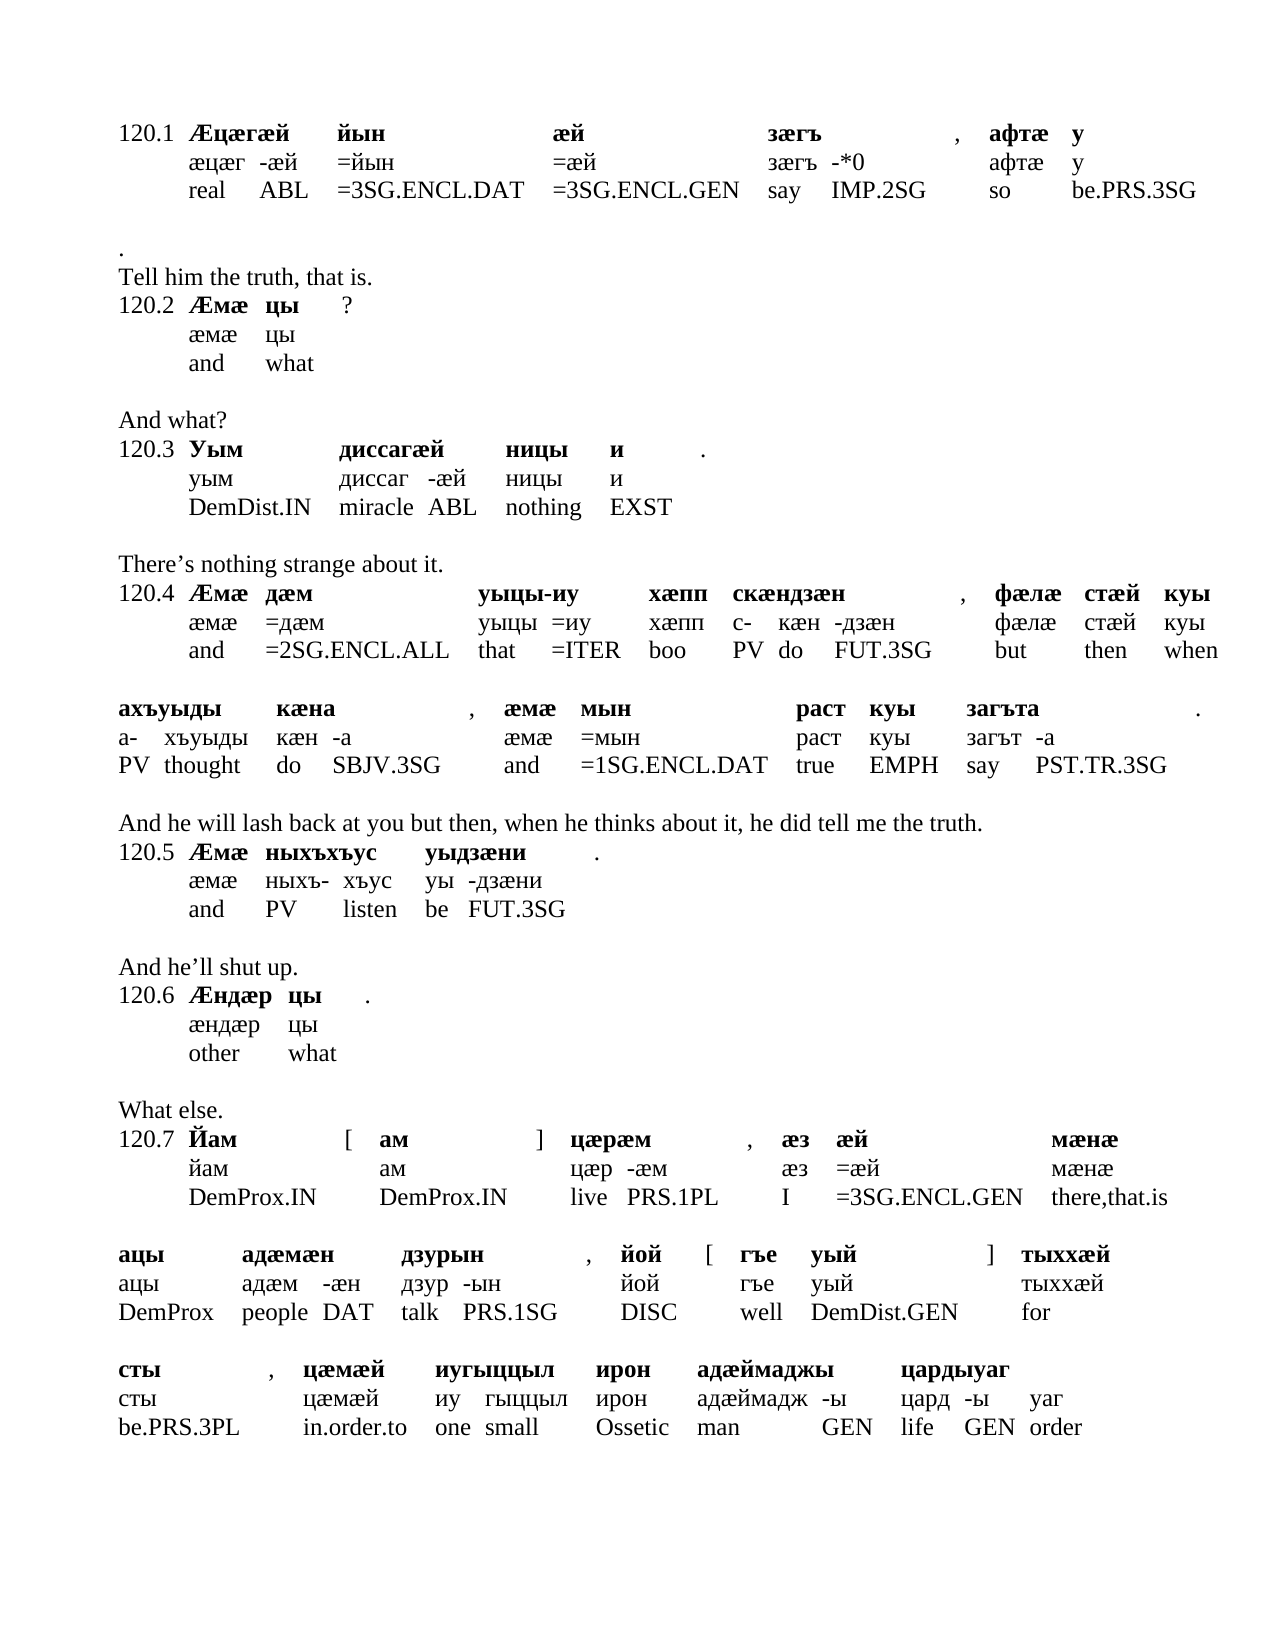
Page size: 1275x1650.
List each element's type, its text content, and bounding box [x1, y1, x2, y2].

text =æй [552, 147, 740, 176]
text скæндзæн [732, 578, 946, 607]
text live [570, 1182, 613, 1211]
text иу [435, 1383, 471, 1412]
text ам [379, 1153, 508, 1182]
text цы [265, 291, 328, 319]
text =æй [836, 1153, 1023, 1182]
text тыххæй [1021, 1239, 1118, 1268]
text well [740, 1297, 783, 1326]
text ирон [596, 1383, 669, 1412]
text хъус [343, 866, 397, 894]
text thought [164, 751, 248, 779]
text иугыццыл [435, 1354, 582, 1383]
text æз [781, 1153, 808, 1182]
text be [425, 894, 454, 923]
text when [1164, 636, 1218, 664]
text Tell him the truth, that is. [118, 262, 1249, 291]
text дзурын [401, 1239, 572, 1268]
text there,that.is [1051, 1182, 1168, 1211]
text ницы [505, 463, 582, 492]
text and [188, 348, 237, 377]
text -æм [627, 1153, 719, 1182]
text say [966, 751, 1022, 779]
text then [1084, 636, 1136, 664]
text EXST [609, 492, 672, 521]
text . [364, 981, 385, 1009]
text цы [265, 319, 314, 348]
text do [276, 751, 318, 779]
text æндæр [188, 1009, 260, 1038]
text be.PRS.3SG [1072, 176, 1197, 204]
text Æндæр [188, 981, 274, 1009]
text мын [580, 693, 782, 722]
text What else. [118, 1096, 1249, 1124]
text what [265, 348, 314, 377]
text цæрæм [570, 1124, 733, 1153]
text 120.2 [118, 291, 174, 319]
text гыццыл [485, 1383, 568, 1412]
text Уым [188, 434, 325, 463]
text дзур [401, 1268, 449, 1297]
text дæм [265, 578, 464, 607]
text -æн [322, 1268, 374, 1297]
text And what? [118, 406, 1249, 434]
text listen [343, 894, 397, 923]
text . [118, 233, 139, 262]
text miracle [339, 492, 414, 521]
text life [901, 1412, 950, 1441]
text æцæг [188, 147, 245, 176]
text and [503, 751, 553, 779]
text уый [811, 1239, 972, 1268]
text 120.3 [118, 434, 174, 463]
text =3SG.ENCL.GEN [836, 1182, 1023, 1211]
text Æмæ [188, 837, 251, 866]
text GEN [964, 1412, 1016, 1441]
text , [954, 118, 975, 147]
text talk [401, 1297, 449, 1326]
text цæр [570, 1153, 613, 1182]
text куы [869, 693, 953, 722]
text -а [1035, 722, 1167, 751]
text мæнæ [1051, 1124, 1182, 1153]
text æмæ [503, 693, 567, 722]
text æй [552, 118, 754, 147]
text кæн [276, 722, 318, 751]
text æй [836, 1124, 1037, 1153]
text PST.TR.3SG [1035, 751, 1167, 779]
text DemProx.IN [379, 1182, 508, 1211]
text Æмæ [188, 578, 251, 607]
text 120.1 [118, 118, 174, 147]
text ницы [505, 434, 596, 463]
text йой [620, 1239, 691, 1268]
text =ITER [551, 636, 621, 664]
text people [242, 1297, 308, 1326]
text say [768, 176, 817, 204]
text -æй [428, 463, 478, 492]
text =дæм [265, 607, 450, 636]
text =мын [580, 722, 768, 751]
text цы [288, 981, 351, 1009]
text уыдзæни [425, 837, 580, 866]
text DISC [620, 1297, 677, 1326]
text one [435, 1412, 471, 1441]
text тыххæй [1021, 1268, 1104, 1297]
text but [994, 636, 1057, 664]
text ацы [118, 1268, 214, 1297]
text æмæ [188, 607, 237, 636]
text in.order.to [303, 1412, 407, 1441]
text DemDist.IN [188, 492, 311, 521]
text , [586, 1239, 607, 1268]
text уаг [1029, 1383, 1082, 1412]
text Æмæ [188, 291, 251, 319]
text PRS.1PL [627, 1182, 719, 1211]
text PV [265, 894, 329, 923]
text IMP.2SG [831, 176, 927, 204]
text стæй [1084, 607, 1136, 636]
text =3SG.ENCL.DAT [337, 176, 524, 204]
text =йын [337, 147, 524, 176]
text =иу [551, 607, 621, 636]
text кæна [276, 693, 455, 722]
text ам [379, 1124, 522, 1153]
text -а [332, 722, 441, 751]
text DemDist.GEN [811, 1297, 959, 1326]
text ] [535, 1124, 556, 1153]
text сты [118, 1354, 254, 1383]
text афтæ [989, 147, 1044, 176]
text загът [966, 722, 1022, 751]
text цы [288, 1009, 337, 1038]
text и [609, 463, 672, 492]
text -дзæни [468, 866, 566, 894]
text There’s nothing strange about it. [118, 549, 1249, 578]
text ныхъхъус [265, 837, 411, 866]
text , [747, 1124, 768, 1153]
text хæпп [648, 578, 718, 607]
text йой [620, 1268, 677, 1297]
text и [609, 434, 686, 463]
text стæй [1084, 578, 1150, 607]
text true [796, 751, 842, 779]
text and [188, 894, 237, 923]
text nothing [505, 492, 582, 521]
text диссагæй [339, 434, 492, 463]
text 120.4 [118, 578, 174, 607]
text FUT.3SG [468, 894, 566, 923]
text 120.5 [118, 837, 174, 866]
text цæмæй [303, 1354, 421, 1383]
text -ы [964, 1383, 1016, 1412]
text æмæ [188, 866, 237, 894]
text афтæ [989, 118, 1058, 147]
text хъуыды [164, 722, 248, 751]
text boo [648, 636, 704, 664]
text for [1021, 1297, 1104, 1326]
text ? [341, 291, 362, 319]
text . [593, 837, 614, 866]
text сты [118, 1383, 241, 1412]
text 120.6 [118, 981, 174, 1009]
text what [288, 1038, 337, 1067]
text other [188, 1038, 260, 1067]
text [ [705, 1239, 726, 1268]
text кæн [778, 607, 820, 636]
text куы [1164, 607, 1218, 636]
text -дзæн [834, 607, 932, 636]
text real [188, 176, 245, 204]
text DAT [322, 1297, 374, 1326]
text . [700, 434, 721, 463]
text адæймадж [697, 1383, 808, 1412]
text зæгъ [768, 118, 940, 147]
text æз [781, 1124, 822, 1153]
text small [485, 1412, 568, 1441]
text ] [986, 1239, 1007, 1268]
text с- [732, 607, 764, 636]
text адæймаджы [697, 1354, 887, 1383]
text æмæ [188, 319, 237, 348]
text уым [188, 463, 311, 492]
text . [1195, 693, 1216, 722]
text фæлæ [994, 607, 1057, 636]
text Йам [188, 1124, 331, 1153]
text мæнæ [1051, 1153, 1168, 1182]
text хæпп [648, 607, 704, 636]
text уы [425, 866, 454, 894]
text ахъуыды [118, 693, 262, 722]
text And he will lash back at you but then, when he thinks about it, he did tell me the truth. [118, 808, 1249, 837]
text And he’ll shut up. [118, 952, 1249, 981]
text загъта [966, 693, 1181, 722]
text , [268, 1354, 289, 1383]
text уыцы [478, 607, 537, 636]
text диссаг [339, 463, 414, 492]
text гъе [740, 1268, 783, 1297]
text йам [188, 1153, 317, 1182]
text цард [901, 1383, 950, 1412]
text PV [118, 751, 150, 779]
text цардыуаг [901, 1354, 1096, 1383]
text EMPH [869, 751, 939, 779]
text SBJV.3SG [332, 751, 441, 779]
text -ын [463, 1268, 558, 1297]
text у [1072, 147, 1197, 176]
text GEN [822, 1412, 873, 1441]
text гъе [740, 1239, 797, 1268]
text адæм [242, 1268, 308, 1297]
text do [778, 636, 820, 664]
text Ossetic [596, 1412, 669, 1441]
text I [781, 1182, 808, 1211]
text а- [118, 722, 150, 751]
text адæмæн [242, 1239, 387, 1268]
text йын [337, 118, 538, 147]
text PV [732, 636, 764, 664]
text раст [796, 722, 842, 751]
text man [697, 1412, 808, 1441]
text , [960, 578, 981, 607]
text [ [344, 1124, 365, 1153]
text and [188, 636, 237, 664]
text у [1072, 118, 1211, 147]
text that [478, 636, 537, 664]
text ацы [118, 1239, 228, 1268]
text зæгъ [768, 147, 817, 176]
text =3SG.ENCL.GEN [552, 176, 740, 204]
text уый [811, 1268, 959, 1297]
text куы [1164, 578, 1232, 607]
text DemProx.IN [188, 1182, 317, 1211]
text so [989, 176, 1044, 204]
text =1SG.ENCL.DAT [580, 751, 768, 779]
text фæлæ [994, 578, 1070, 607]
text 120.7 [118, 1124, 174, 1153]
text ныхъ- [265, 866, 329, 894]
text раст [796, 693, 855, 722]
text ирон [596, 1354, 683, 1383]
text æмæ [503, 722, 553, 751]
text уыцы-иу [478, 578, 635, 607]
text цæмæй [303, 1383, 407, 1412]
text ABL [259, 176, 309, 204]
text -ы [822, 1383, 873, 1412]
text =2SG.ENCL.ALL [265, 636, 450, 664]
text куы [869, 722, 939, 751]
text , [469, 693, 490, 722]
text -*0 [831, 147, 927, 176]
text FUT.3SG [834, 636, 932, 664]
text ABL [428, 492, 478, 521]
text -æй [259, 147, 309, 176]
text DemProx [118, 1297, 214, 1326]
text order [1029, 1412, 1082, 1441]
text PRS.1SG [463, 1297, 558, 1326]
text be.PRS.3PL [118, 1412, 241, 1441]
text Æцæгæй [188, 118, 323, 147]
